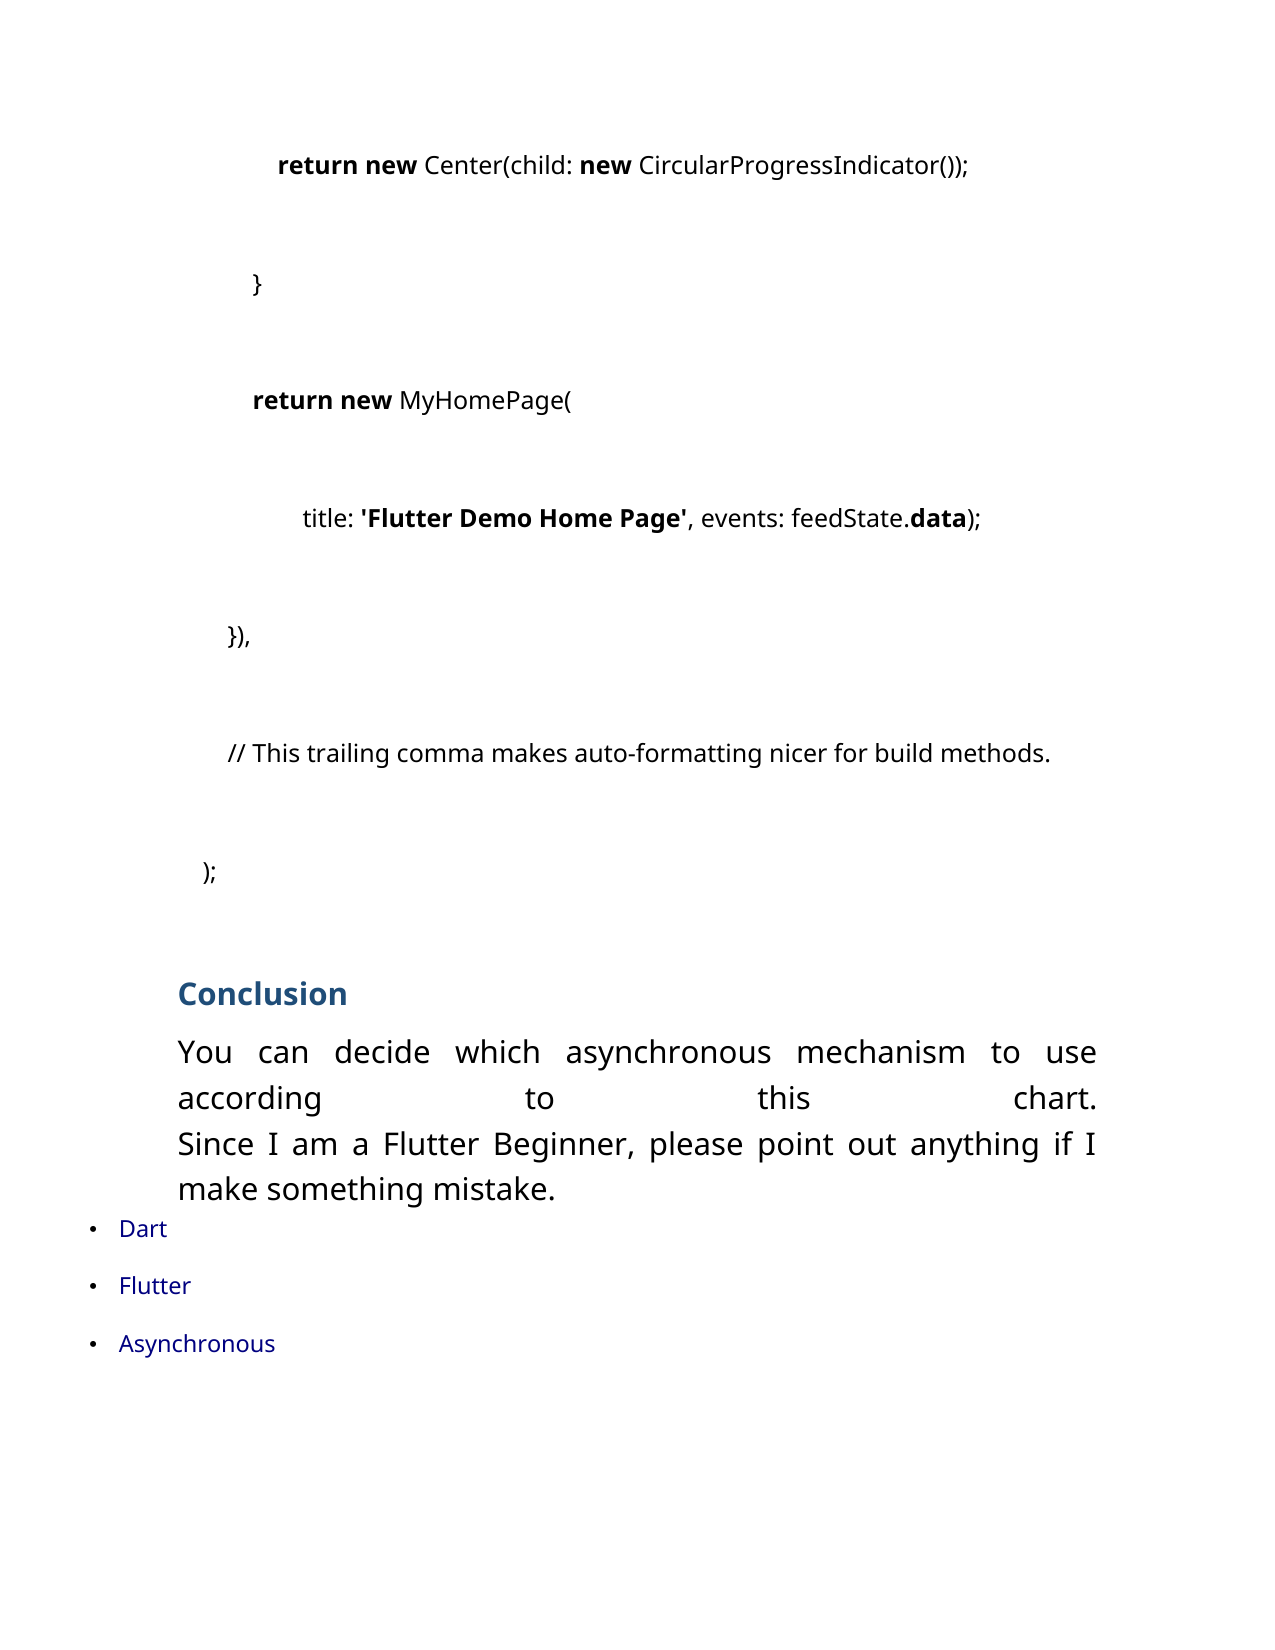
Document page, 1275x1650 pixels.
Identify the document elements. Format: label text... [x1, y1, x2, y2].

text } [177, 265, 1098, 299]
list Flutter [119, 1270, 1262, 1302]
text title: 'Flutter Demo Home Page', events: feedState.data); [177, 500, 1098, 534]
text return new MyHomePage( [177, 383, 1098, 417]
list Asynchronous [119, 1327, 1275, 1359]
text You can decide which asynchronous mechanism to use according to this chart. Since I am a Flutter Beginner, please point out anything if I make something mistake. [177, 1030, 1098, 1209]
text // This trailing comma makes auto-formatting nicer for build methods. [177, 736, 1098, 770]
text ); [177, 853, 1098, 887]
text }), [177, 618, 1098, 652]
subtitle Conclusion [177, 972, 1098, 1015]
list Dart [119, 1212, 1262, 1244]
text return new Center(child: new CircularProgressIndicator()); [177, 148, 1098, 182]
